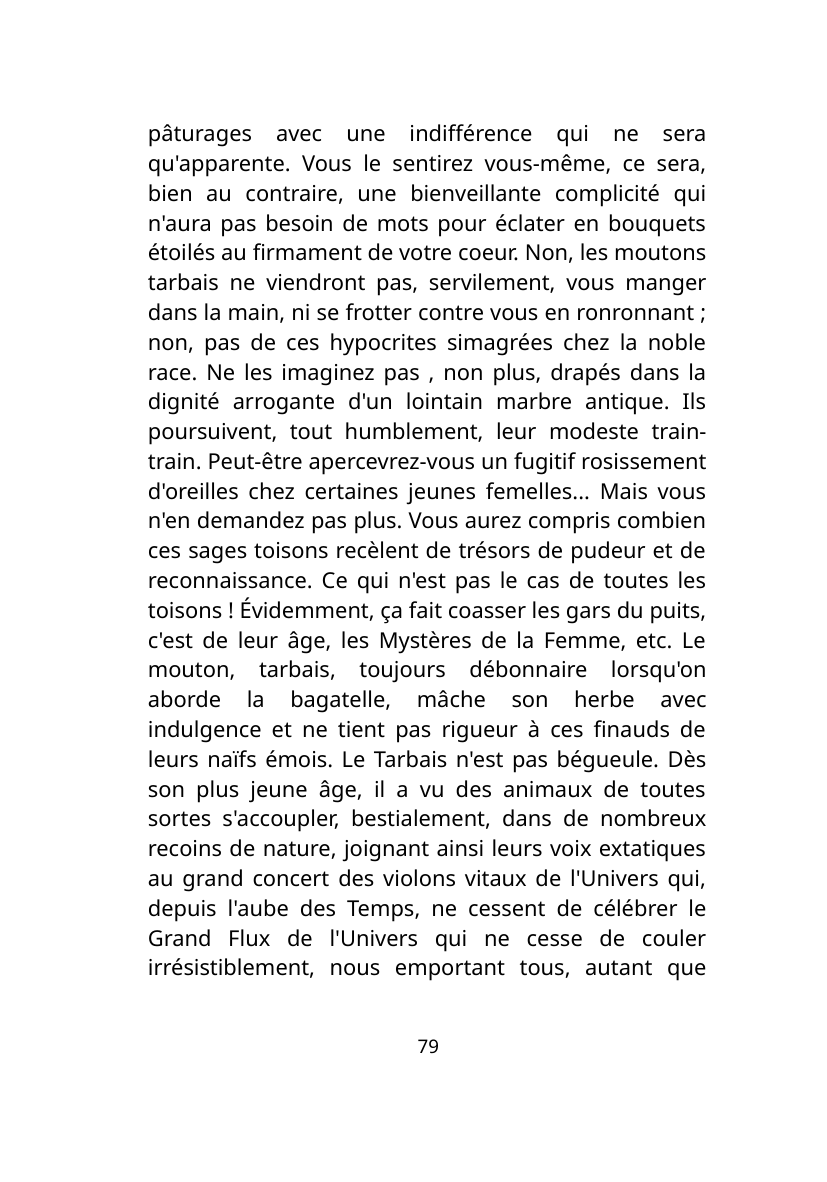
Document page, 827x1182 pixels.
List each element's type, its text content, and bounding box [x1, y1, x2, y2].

text pâturages avec une indifférence qui ne sera qu'apparente. Vous le sentirez vous-même, ce sera, bien au contraire, une bienveillante complicité qui n'aura pas besoin de mots pour éclater en bouquets étoilés au firmament de votre coeur. Non, les moutons tarbais ne viendront pas, servilement, vous manger dans la main, ni se frotter contre vous en ronronnant ; non, pas de ces hypocrites simagrées chez la noble race. Ne les imaginez pas , non plus, drapés dans la dignité arrogante d'un lointain marbre antique. Ils poursuivent, tout humblement, leur modeste train-train. Peut-être apercevrez-vous un fugitif rosissement d'oreilles chez certaines jeunes femelles... Mais vous n'en demandez pas plus. Vous aurez compris combien ces sages toisons recèlent de trésors de pudeur et de reconnaissance. Ce qui n'est pas le cas de toutes les toisons ! Évidemment, ça fait coasser les gars du puits, c'est de leur âge, les Mystères de la Femme, etc. Le mouton, tarbais, toujours débonnaire lorsqu'on aborde la bagatelle, mâche son herbe avec indulgence et ne tient pas rigueur à ces finauds de leurs naïfs émois. Le Tarbais n'est pas bégueule. Dès son plus jeune âge, il a vu des animaux de toutes sortes s'accoupler, bestialement, dans de nombreux recoins de nature, joignant ainsi leurs voix extatiques au grand concert des violons vitaux de l'Univers qui, depuis l'aube des Temps, ne cessent de célébrer le Grand Flux de l'Univers qui ne cesse de couler irrésistiblement, nous emportant tous, autant que [148, 118, 707, 982]
